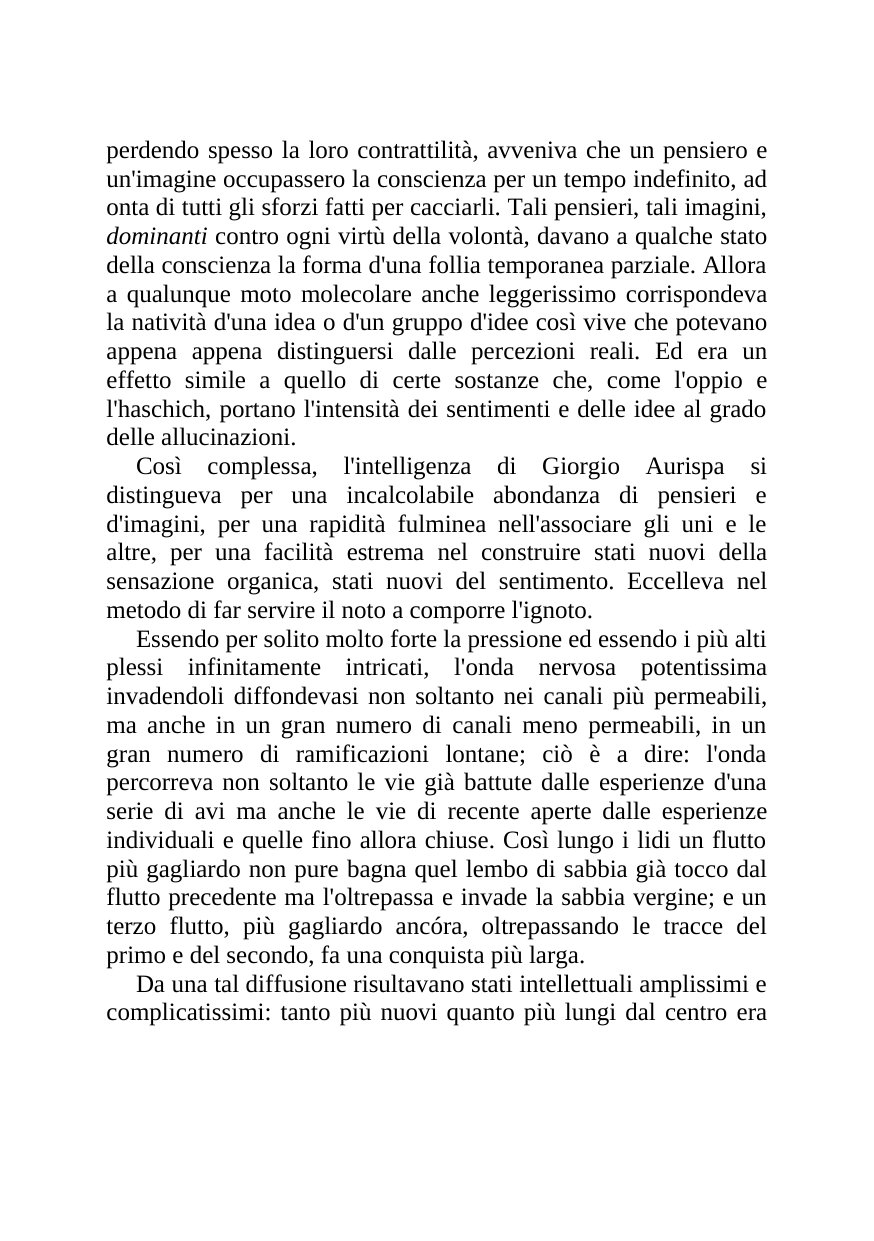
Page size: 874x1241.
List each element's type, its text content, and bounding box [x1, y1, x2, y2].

text Così complessa, l'intelligenza di Giorgio Aurispa si distingueva per una incalcolabile abondanza di pensieri e d'imagini, per una rapidità fulminea nell'associare gli uni e le altre, per una facilità estrema nel construire stati nuovi della sensazione organica, stati nuovi del sentimento. Eccelleva nel metodo di far servire il noto a comporre l'ignoto. [106, 451, 768, 624]
text Essendo per solito molto forte la pressione ed essendo i più alti plessi infinitamente intricati, l'onda nervosa potentissima invadendoli diffondevasi non soltanto nei canali più permeabili, ma anche in un gran numero di canali meno permeabili, in un gran numero di ramificazioni lontane; ciò è a dire: l'onda percorreva non soltanto le vie già battute dalle esperienze d'una serie di avi ma anche le vie di recente aperte dalle esperienze individuali e quelle fino allora chiuse. Così lungo i lidi un flutto più gagliardo non pure bagna quel lembo di sabbia già tocco dal flutto precedente ma l'oltrepassa e invade la sabbia vergine; e un terzo flutto, più gagliardo ancóra, oltrepassando le tracce del primo e del secondo, fa una conquista più larga. [106, 624, 768, 969]
text perdendo spesso la loro contrattilità, avveniva che un pensiero e un'imagine occupassero la conscienza per un tempo indefinito, ad onta di tutti gli sforzi fatti per cacciarli. Tali pensieri, tali imagini, dominanti contro ogni virtù della volontà, davano a qualche stato della conscienza la forma d'una follia temporanea parziale. Allora a qualunque moto molecolare anche leggerissimo corrispondeva la natività d'una idea o d'un gruppo d'idee così vive che potevano appena appena distinguersi dalle percezioni reali. Ed era un effetto simile a quello di certe sostanze che, come l'oppio e l'haschich, portano l'intensità dei sentimenti e delle idee al grado delle allucinazioni. [106, 135, 768, 451]
text Da una tal diffusione risultavano stati intellettuali amplissimi e complicatissimi: tanto più nuovi quanto più lungi dal centro era [106, 969, 768, 1026]
